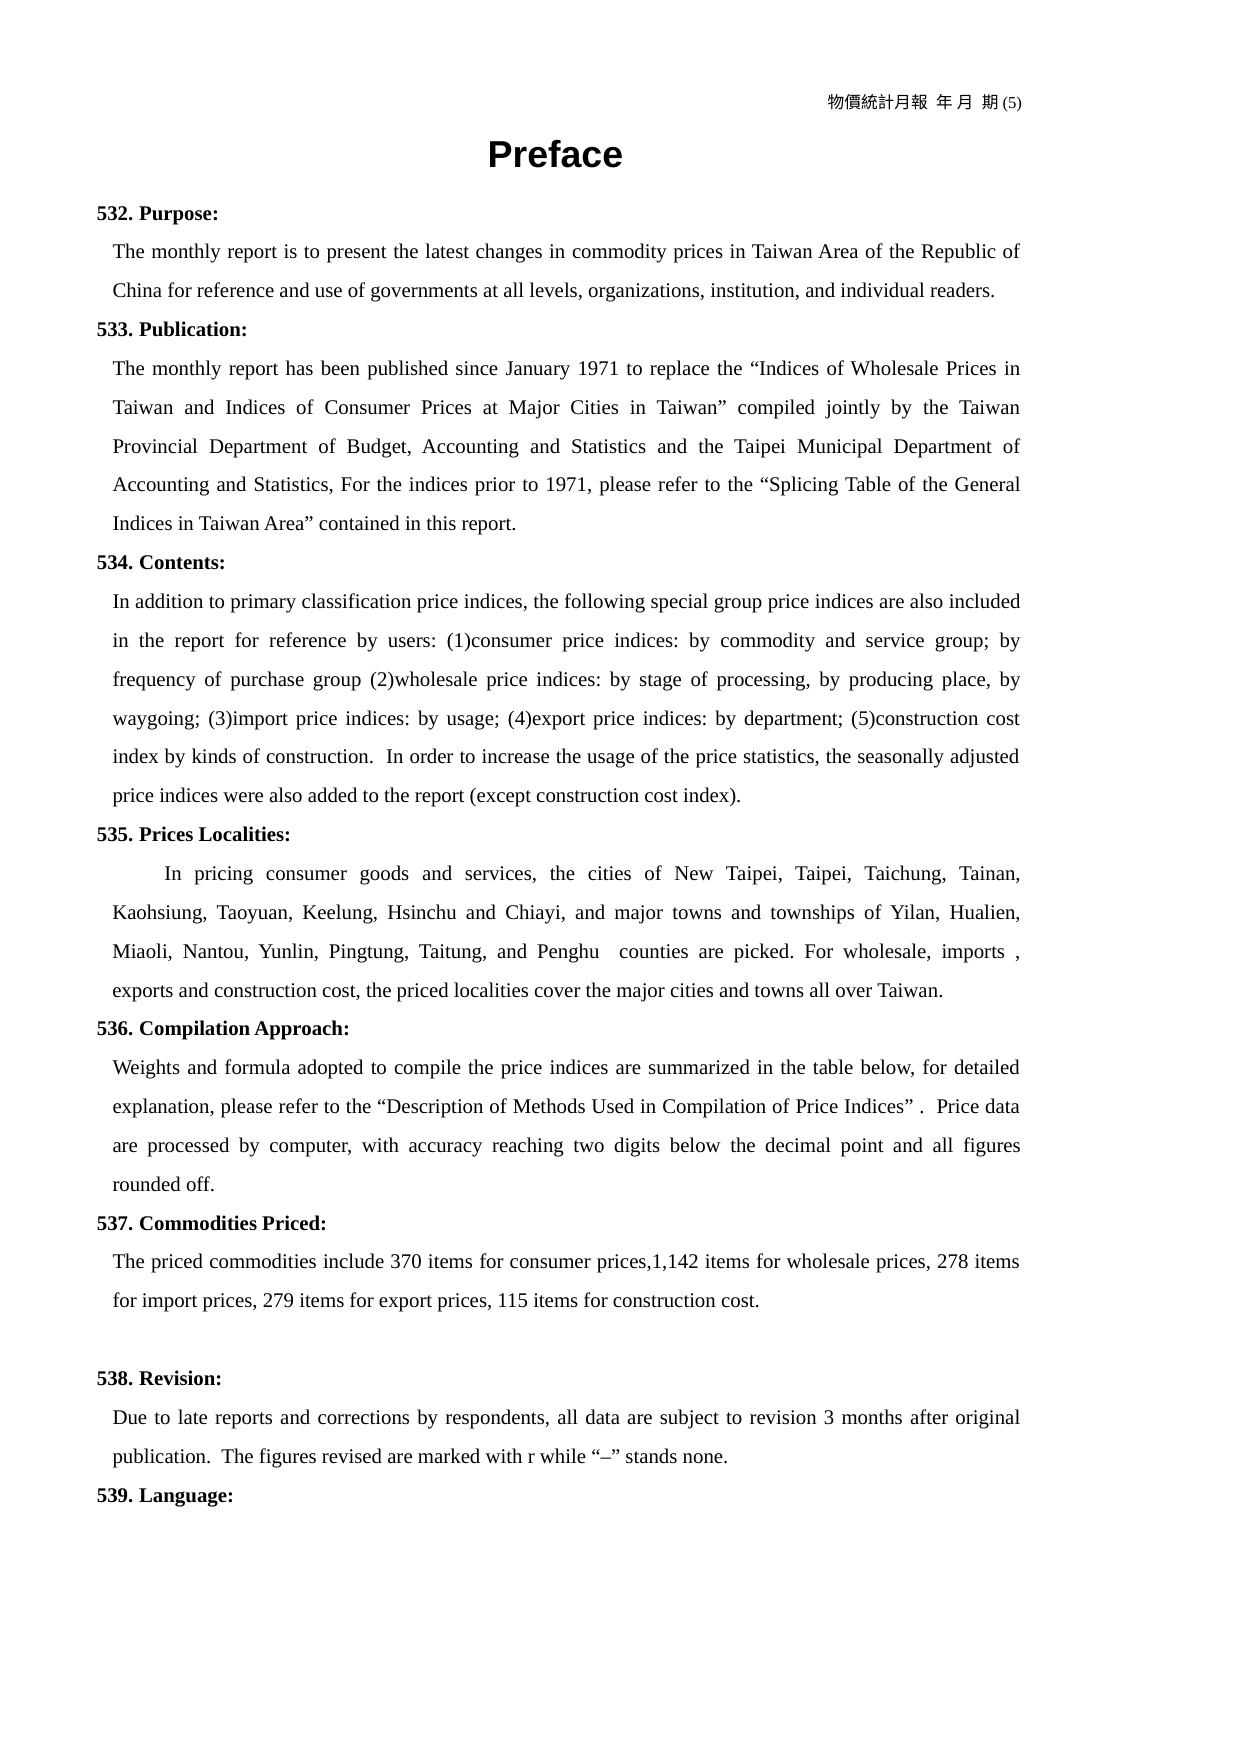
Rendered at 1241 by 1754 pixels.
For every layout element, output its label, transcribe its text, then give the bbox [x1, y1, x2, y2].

list Compilation Approach: [97, 1009, 1022, 1048]
text The priced commodities include 370 items for consumer prices,1,142 items for wholesale prices, 278 items for import prices, 279 items for export prices, 115 items for construction cost. [112, 1243, 1022, 1320]
subtitle Preface [89, 116, 1022, 193]
text Due to late reports and corrections by respondents, all data are subject to revision 3 months after original publication. The figures revised are marked with r while “–” stands none. [112, 1398, 1022, 1476]
text In pricing consumer goods and services, the cities of New Taipei, Taipei, Taichung, Tainan, Kaohsiung, Taoyuan, Keelung, Hsinchu and Chiayi, and major towns and townships of Yilan, Hualien, Miaoli, Nantou, Yunlin, Pingtung, Taitung, and Penghu counties are picked. For wholesale, imports , exports and construction cost, the priced localities cover the major cities and towns all over Taiwan. [112, 854, 1022, 1009]
list Commodities Priced: [97, 1204, 1022, 1243]
text The monthly report has been published since January 1971 to replace the “Indices of Wholesale Prices in Taiwan and Indices of Consumer Prices at Major Cities in Taiwan” compiled jointly by the Taiwan Provincial Department of Budget, Accounting and Statistics and the Taipei Municipal Department of Accounting and Statistics, For the indices prior to 1971, please refer to the “Splicing Table of the General Indices in Taiwan Area” contained in this report. [112, 349, 1022, 543]
list Contents: [97, 543, 1022, 582]
text In addition to primary classification price indices, the following special group price indices are also included in the report for reference by users: (1)consumer price indices: by commodity and service group; by frequency of purchase group (2)wholesale price indices: by stage of processing, by producing place, by waygoing; (3)import price indices: by usage; (4)export price indices: by department; (5)construction cost index by kinds of construction. In order to increase the usage of the price statistics, the seasonally adjusted price indices were also added to the report (except construction cost index). [112, 582, 1022, 815]
list Purpose: [97, 193, 1022, 232]
text The monthly report is to present the latest changes in commodity prices in Taiwan Area of the Republic of China for reference and use of governments at all levels, organizations, institution, and individual readers. [112, 232, 1022, 310]
text Weights and formula adopted to compile the price indices are summarized in the table below, for detailed explanation, please refer to the “Description of Methods Used in Compilation of Price Indices” . Price data are processed by computer, with accuracy reaching two digits below the decimal point and all figures rounded off. [112, 1048, 1022, 1204]
list Revision: [97, 1359, 1022, 1398]
list Language: [97, 1476, 1022, 1514]
list Publication: [97, 310, 1022, 349]
list Prices Localities: [97, 815, 1022, 854]
